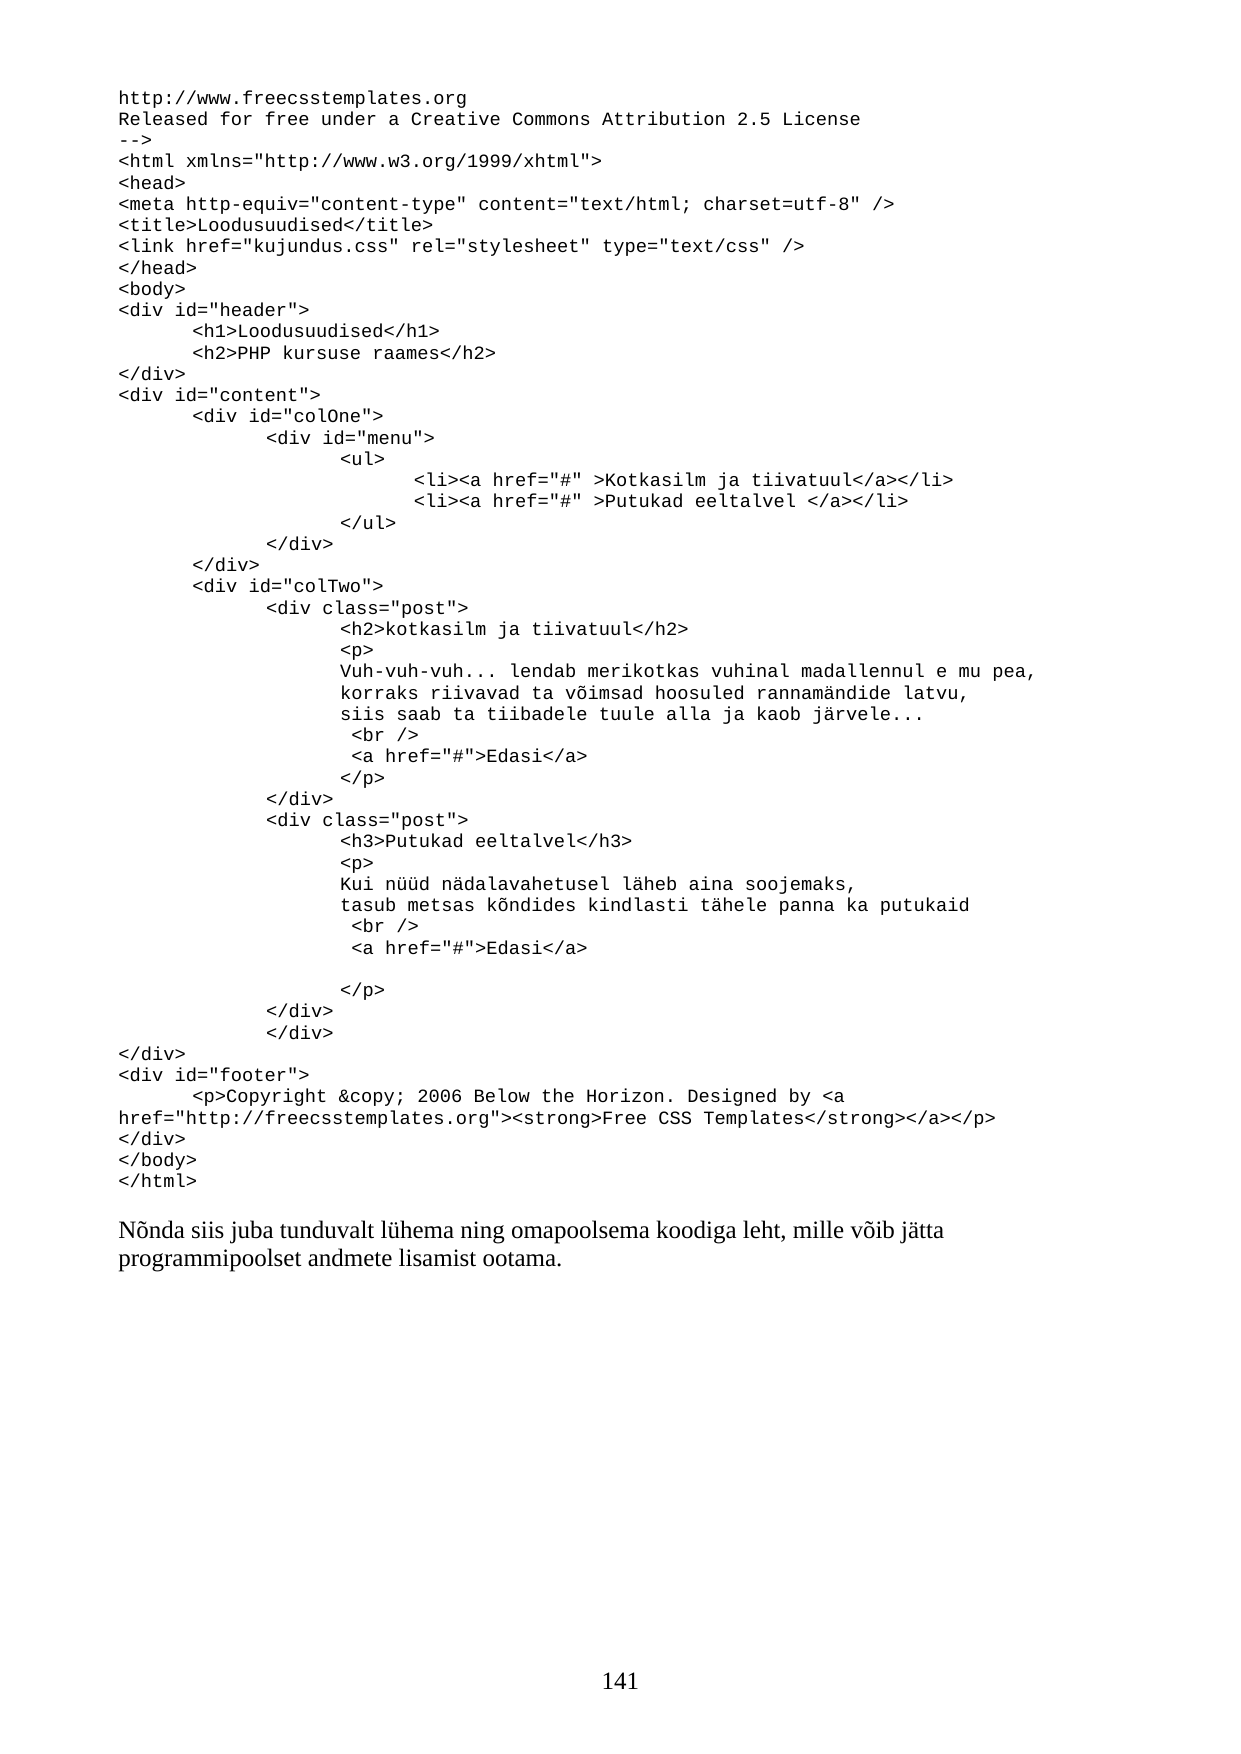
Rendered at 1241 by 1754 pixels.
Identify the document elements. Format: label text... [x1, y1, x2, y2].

text </div> [118, 365, 1122, 386]
text </div> [118, 1130, 1122, 1151]
text <html xmlns="http://www.w3.org/1999/xhtml"> [118, 152, 1122, 173]
text <br /> [118, 726, 1122, 747]
text <body> [118, 280, 1122, 301]
text </div> [118, 1045, 1122, 1066]
text <p>Copyright &copy; 2006 Below the Horizon. Designed by <a href="http://freecsstemplates.org"><strong>Free CSS Templates</strong></a></p> [118, 1087, 1122, 1130]
text </ul> [118, 513, 1122, 535]
text <a href="#">Edasi</a> [118, 747, 1122, 768]
text </div> [118, 790, 1122, 811]
text </div> [118, 535, 1122, 556]
text <div id="header"> [118, 301, 1122, 322]
text <title>Loodusuudised</title> [118, 216, 1122, 237]
text <div id="footer"> [118, 1066, 1122, 1087]
text <br /> [118, 917, 1122, 938]
text </div> [118, 1023, 1122, 1045]
text Vuh-vuh-vuh... lendab merikotkas vuhinal madallennul e mu pea, [118, 662, 1122, 683]
text </html> [118, 1172, 1122, 1193]
text <p> [118, 641, 1122, 662]
text <p> [118, 853, 1122, 875]
text <div id="menu"> [118, 428, 1122, 450]
text korraks riivavad ta võimsad hoosuled rannamändide latvu, [118, 683, 1122, 705]
text </div> [118, 1002, 1122, 1023]
text siis saab ta tiibadele tuule alla ja kaob järvele... [118, 705, 1122, 726]
text <meta http-equiv="content-type" content="text/html; charset=utf-8" /> [118, 195, 1122, 216]
text </p> [118, 981, 1122, 1002]
text <h3>Putukad eeltalvel</h3> [118, 832, 1122, 853]
text </head> [118, 258, 1122, 280]
text <div id="colOne"> [118, 407, 1122, 428]
text <div id="content"> [118, 386, 1122, 407]
text http://www.freecsstemplates.org [118, 88, 1122, 110]
text <div id="colTwo"> [118, 577, 1122, 598]
text </body> [118, 1151, 1122, 1172]
text <h1>Loodusuudised</h1> [118, 322, 1122, 343]
text <div class="post"> [118, 598, 1122, 620]
text </div> [118, 556, 1122, 577]
text tasub metsas kõndides kindlasti tähele panna ka putukaid [118, 896, 1122, 917]
text <li><a href="#" >Kotkasilm ja tiivatuul</a></li> [118, 471, 1122, 492]
text <h2>PHP kursuse raames</h2> [118, 343, 1122, 365]
text <link href="kujundus.css" rel="stylesheet" type="text/css" /> [118, 237, 1122, 258]
text <li><a href="#" >Putukad eeltalvel </a></li> [118, 492, 1122, 513]
text Kui nüüd nädalavahetusel läheb aina soojemaks, [118, 875, 1122, 896]
text <a href="#">Edasi</a> [118, 938, 1122, 960]
text <ul> [118, 450, 1122, 471]
text <head> [118, 173, 1122, 195]
text Nõnda siis juba tunduvalt lühema ning omapoolsema koodiga leht, mille võib jätta programmipoolset andmete lisamist ootama. [118, 1215, 1122, 1272]
text <div class="post"> [118, 811, 1122, 832]
text <h2>kotkasilm ja tiivatuul</h2> [118, 620, 1122, 641]
text Released for free under a Creative Commons Attribution 2.5 License [118, 110, 1122, 131]
text </p> [118, 768, 1122, 790]
text --> [118, 131, 1122, 152]
